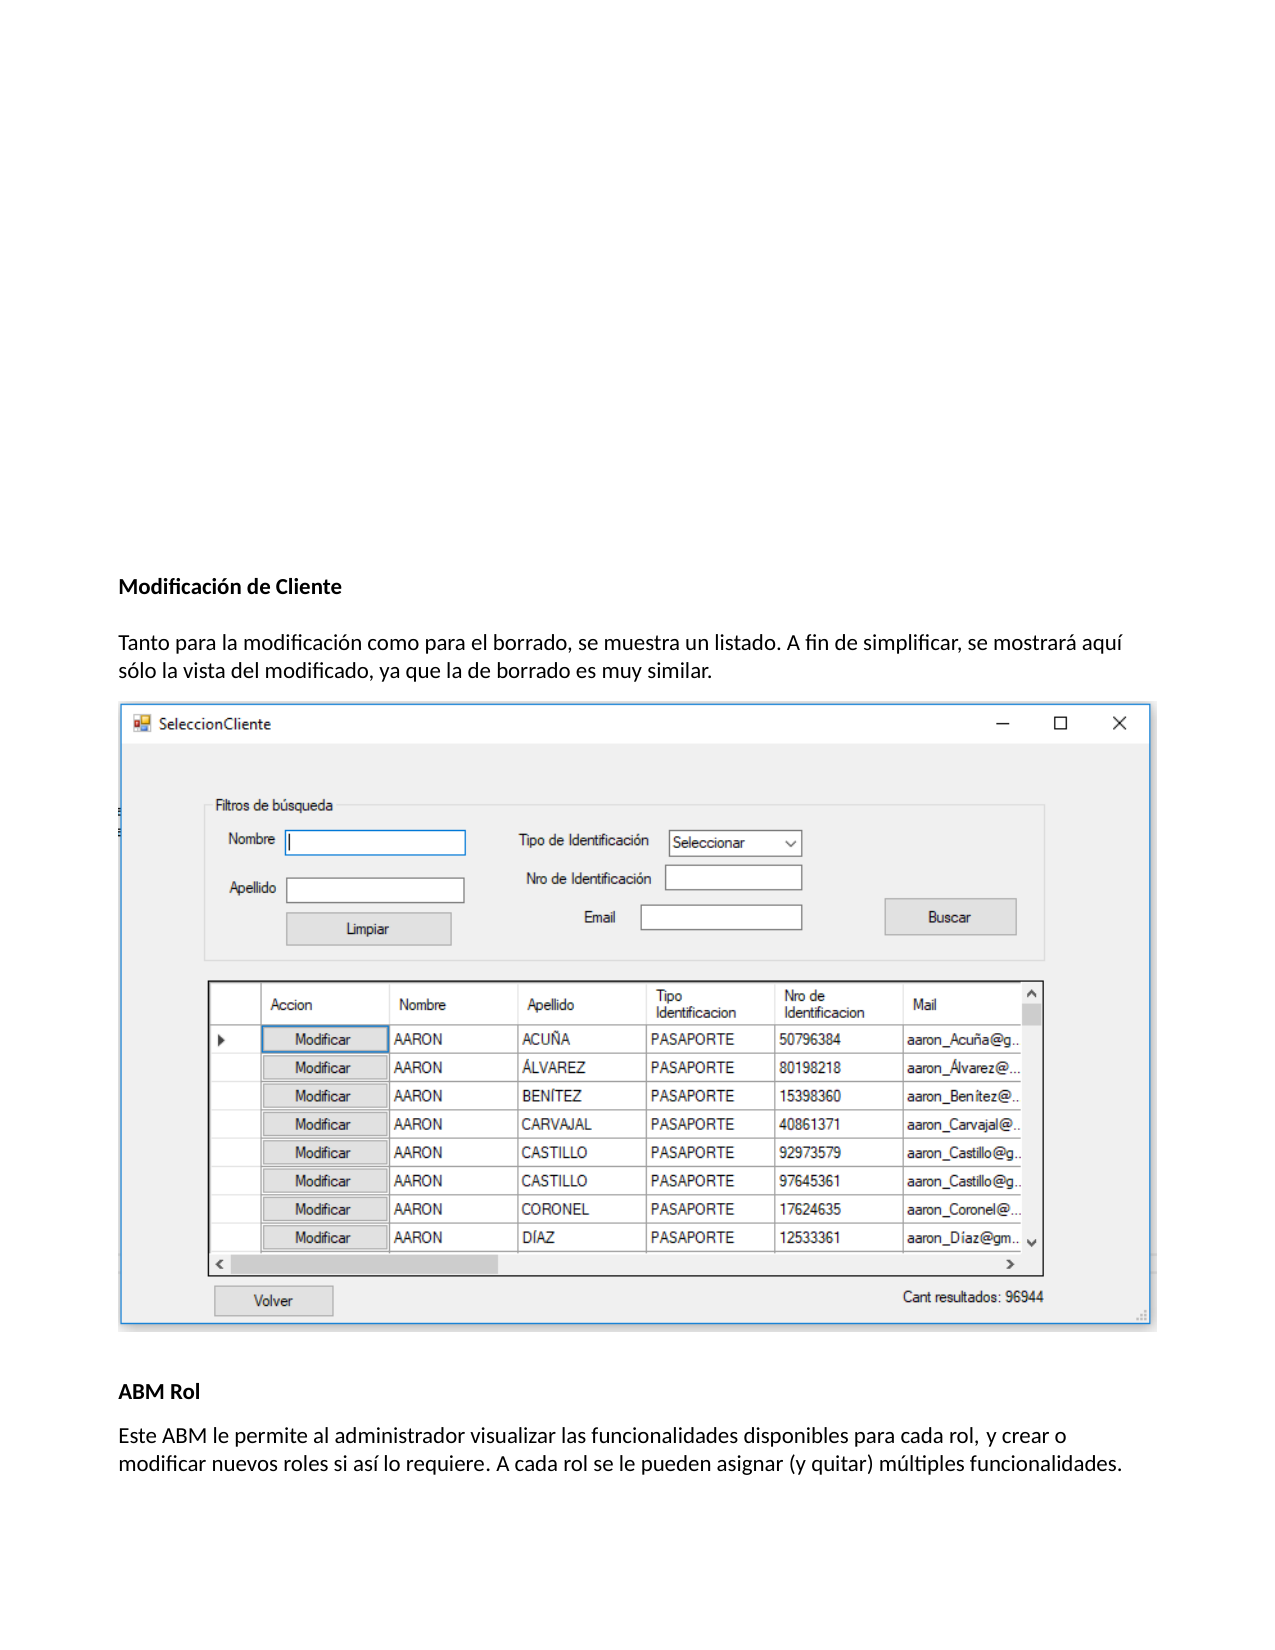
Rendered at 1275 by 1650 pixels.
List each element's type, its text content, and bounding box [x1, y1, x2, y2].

text ABM Rol [118, 1377, 1157, 1405]
text Este ABM le permite al administrador visualizar las funcionalidades disponibles para cada rol, y crear o modificar nuevos roles si así lo requiere. A cada rol se le pueden asignar (y quitar) múltiples funcionalidades. [118, 1422, 1157, 1478]
text Modificación de Cliente Tanto para la modificación como para el borrado, se muestra un listado. A fin de simplificar, se mostrará aquí sólo la vista del modificado, ya que la de borrado es muy similar. [118, 572, 1157, 684]
